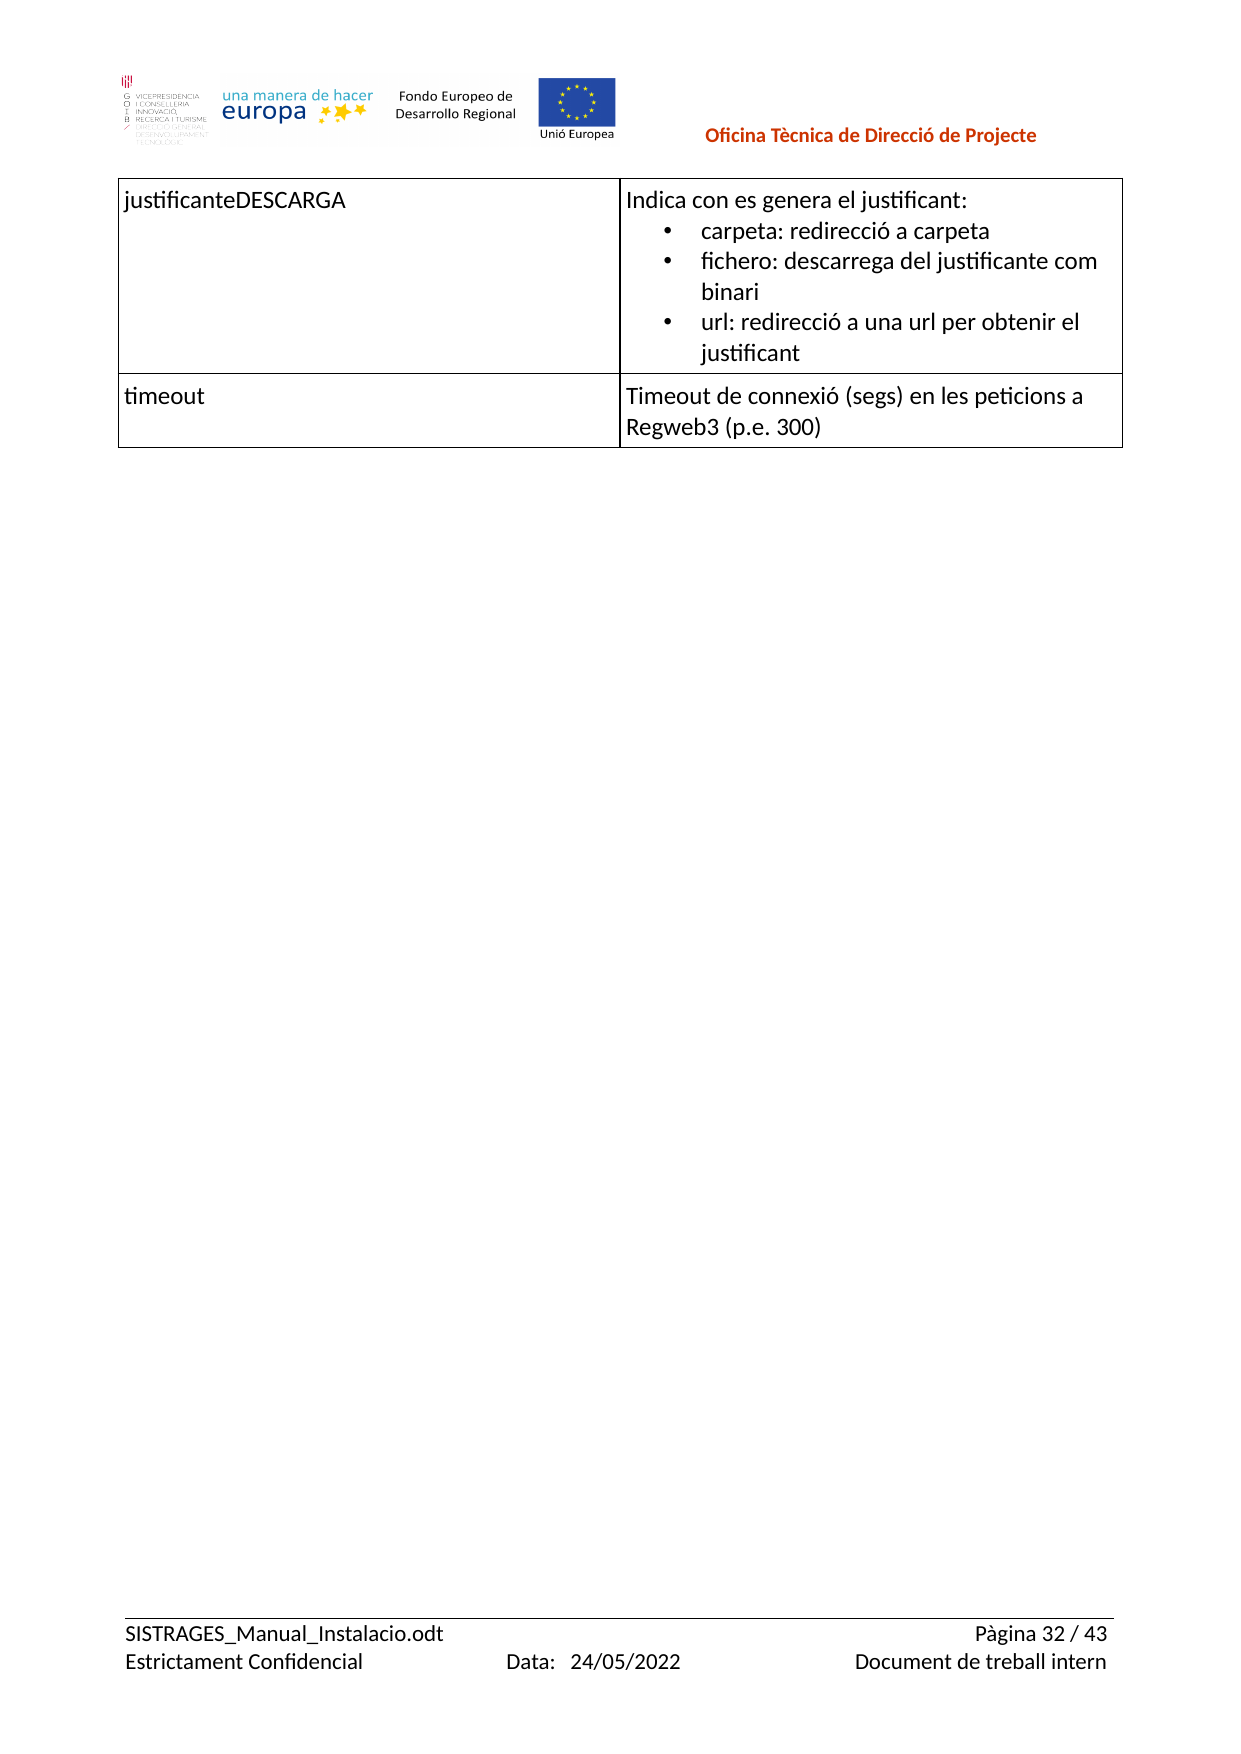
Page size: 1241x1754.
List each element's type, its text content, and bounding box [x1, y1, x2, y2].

table_cell justificanteDESCARGA [119, 179, 619, 373]
table_cell timeout [119, 374, 619, 447]
picture [219, 73, 621, 147]
picture [118, 73, 213, 147]
table_cell Indica con es genera el justificant: carpeta: redirecció a carpeta fichero: descarrega del justificante com binari url: redirecció a una url per obtenir el justificant [621, 179, 1122, 373]
table_cell Timeout de connexió (segs) en les peticions a Regweb3 (p.e. 300) [621, 374, 1122, 447]
